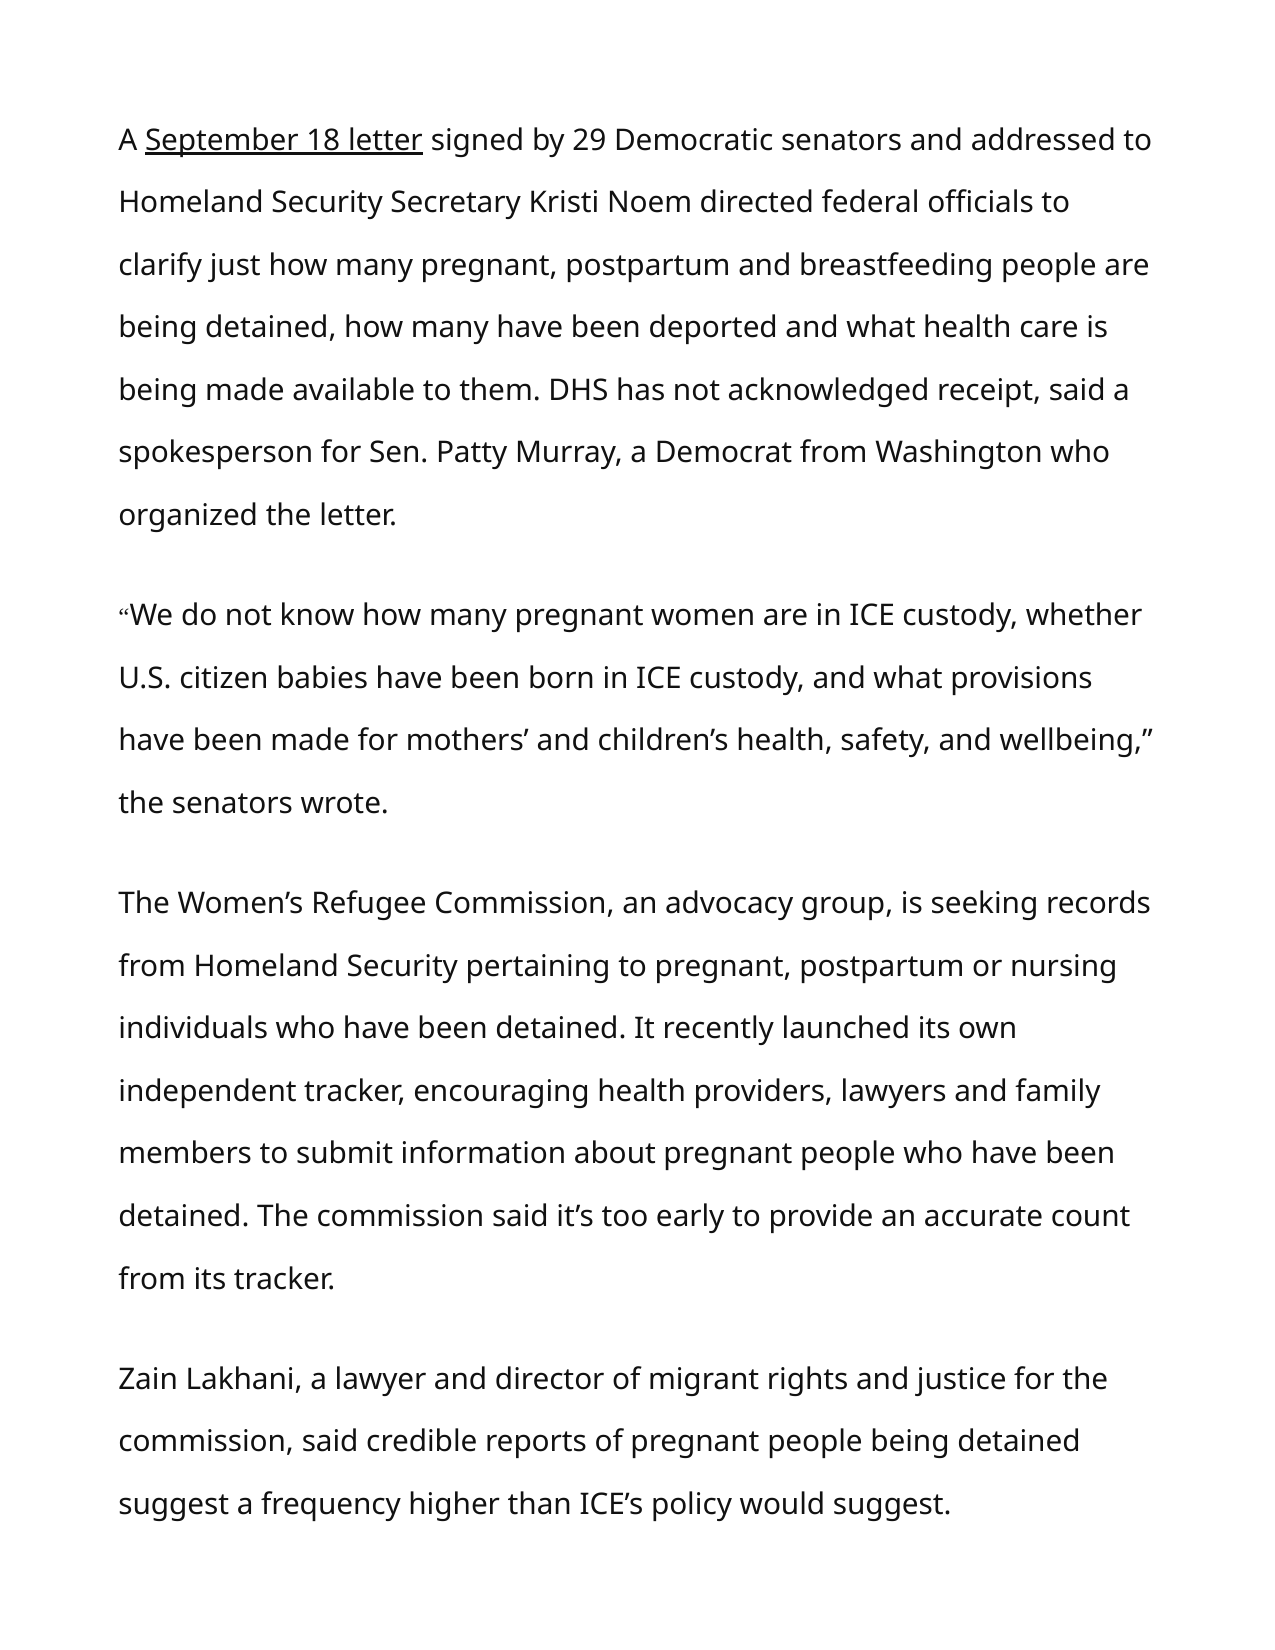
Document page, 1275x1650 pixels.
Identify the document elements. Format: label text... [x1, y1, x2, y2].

text A September 18 letter signed by 29 Democratic senators and addressed to Homeland Security Secretary Kristi Noem directed federal officials to clarify just how many pregnant, postpartum and breastfeeding people are being detained, how many have been deported and what health care is being made available to them. DHS has not acknowledged receipt, said a spokesperson for Sen. Patty Murray, a Democrat from Washington who organized the letter. [118, 118, 1157, 534]
text “We do not know how many pregnant women are in ICE custody, whether U.S. citizen babies have been born in ICE custody, and what provisions have been made for mothers’ and children’s health, safety, and wellbeing,” the senators wrote. [118, 594, 1157, 822]
text Zain Lakhani, a lawyer and director of migrant rights and justice for the commission, said credible reports of pregnant people being detained suggest a frequency higher than ICE’s policy would suggest. [118, 1357, 1157, 1523]
text The Women’s Refugee Commission, an advocacy group, is seeking records from Homeland Security pertaining to pregnant, postpartum or nursing individuals who have been detained. It recently launched its own independent tracker, encouraging health providers, lawyers and family members to submit information about pregnant people who have been detained. The commission said it’s too early to provide an accurate count from its tracker. [118, 882, 1157, 1298]
